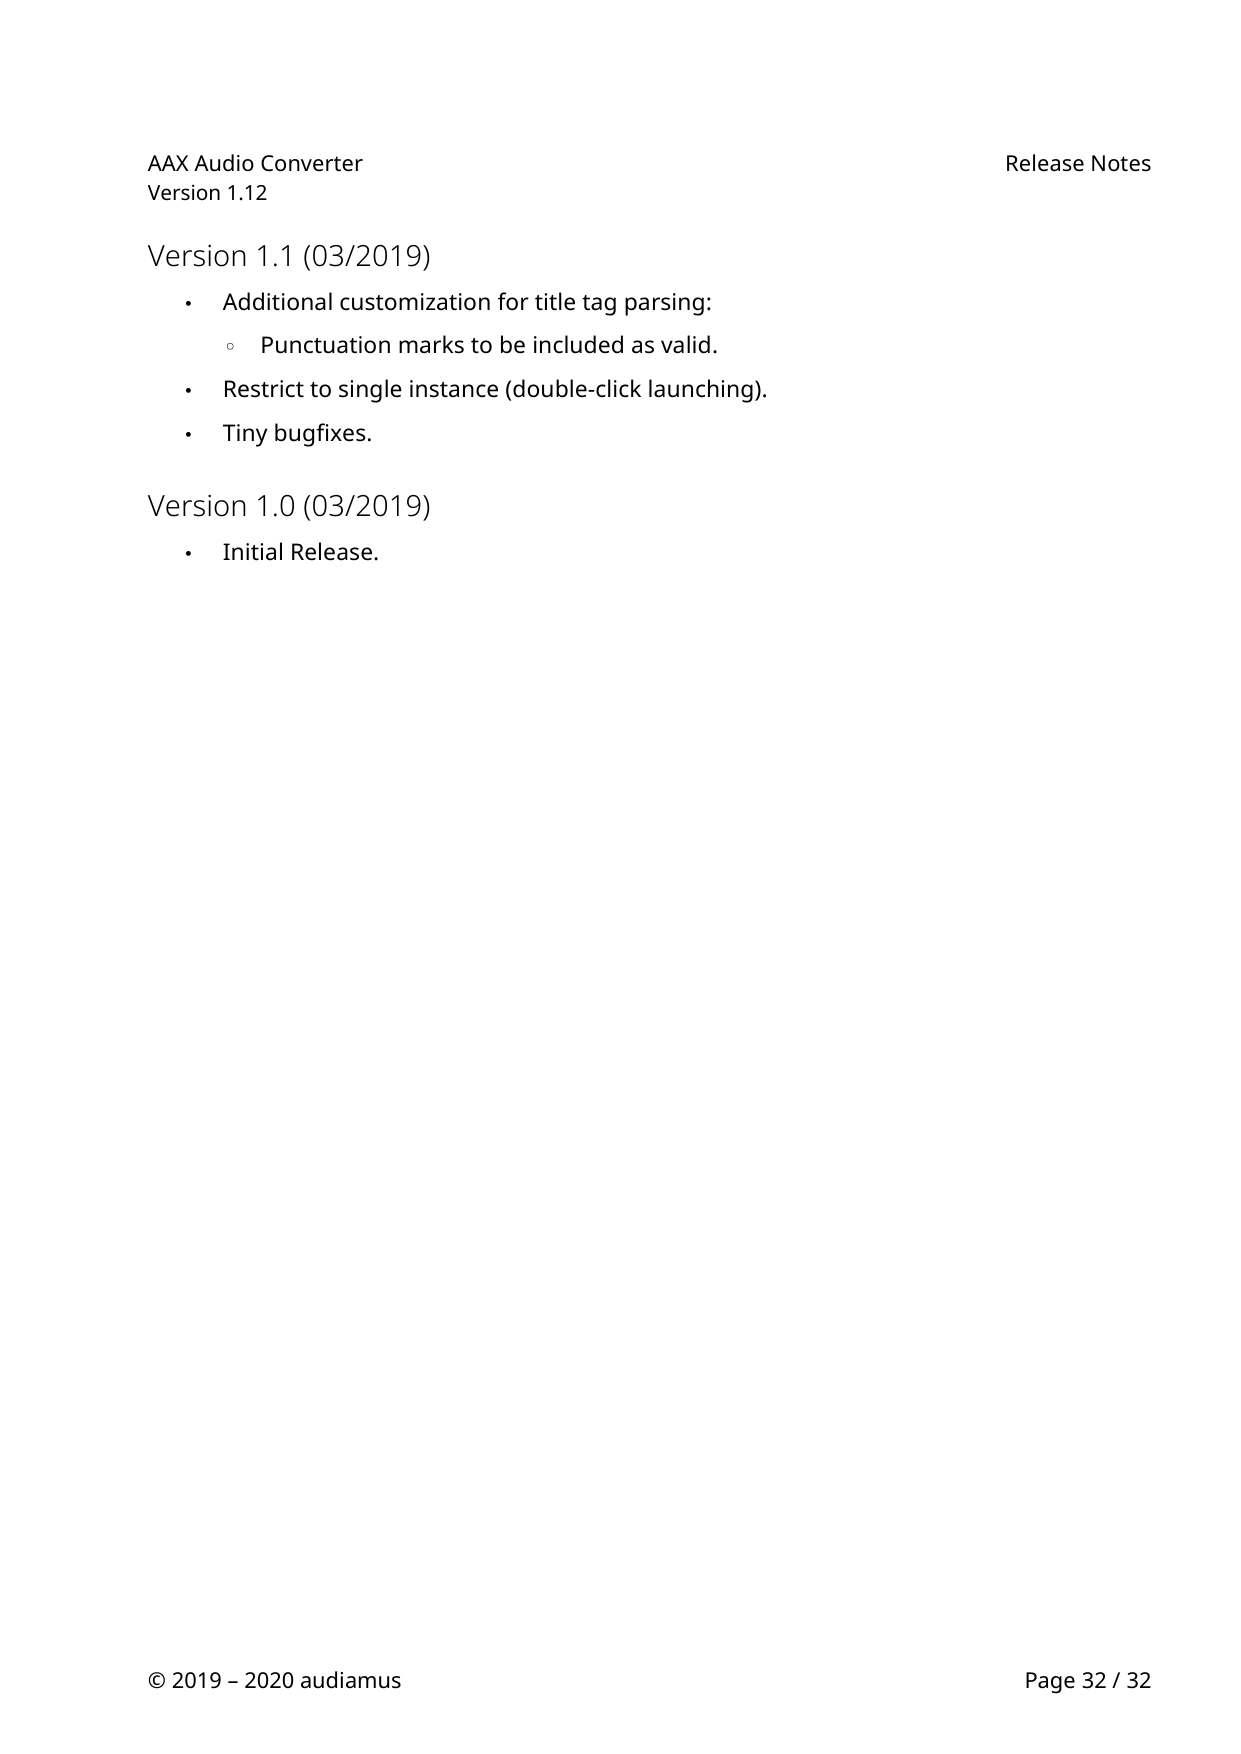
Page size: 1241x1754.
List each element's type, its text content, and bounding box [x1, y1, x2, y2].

subtitle Version 1.1 (03/2019) [148, 235, 1152, 275]
subtitle Version 1.0 (03/2019) [148, 485, 1152, 525]
list Restrict to single instance (double-click launching). [185, 373, 1152, 404]
list Initial Release. [185, 536, 1152, 567]
list Punctuation marks to be included as valid. [223, 329, 1152, 361]
list Additional customization for title tag parsing: [185, 286, 1152, 317]
list Tiny bugfixes. [185, 417, 1152, 448]
